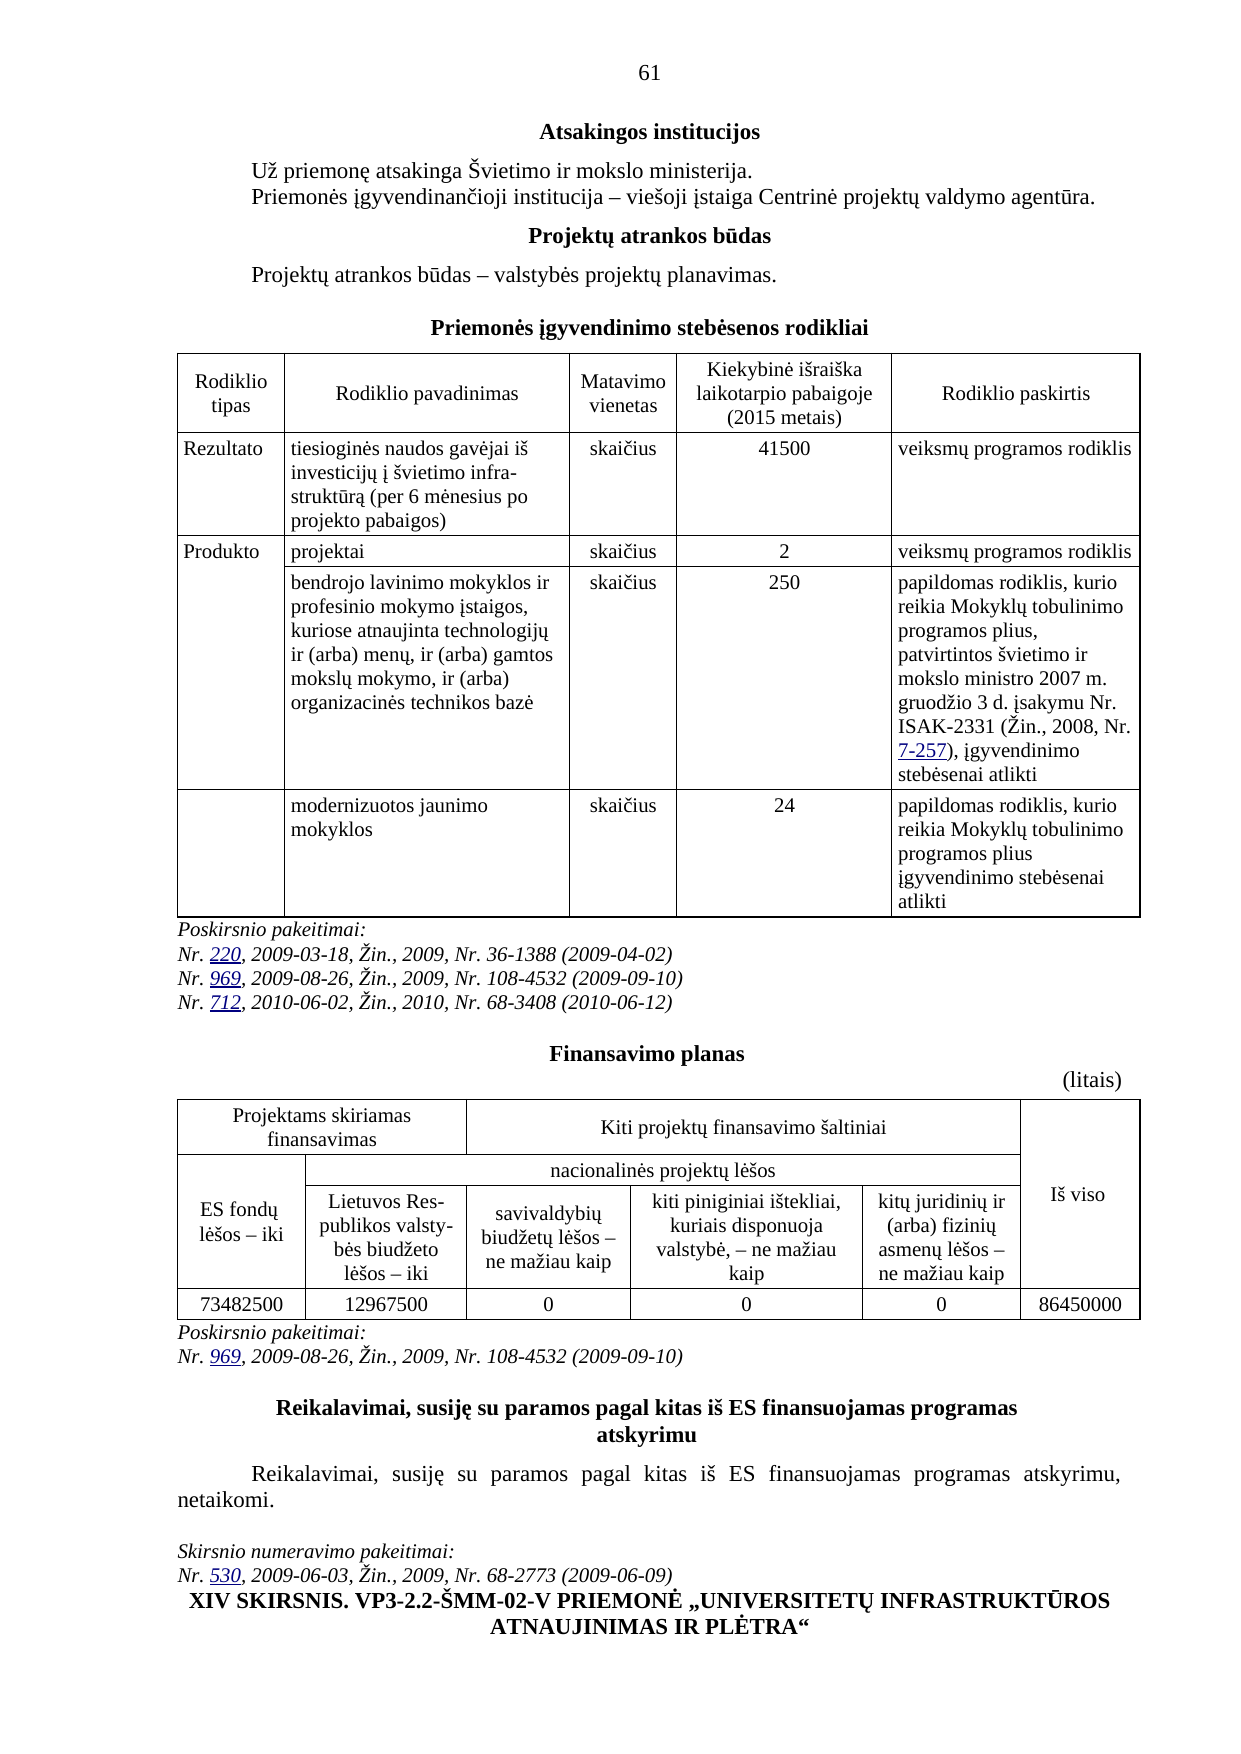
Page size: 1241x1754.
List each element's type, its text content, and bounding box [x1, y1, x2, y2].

table_cell kiti piniginiai ištekliai, kuriais disponuoja valstybė, – ne mažiau kaip [631, 1186, 862, 1288]
table_cell skaičius [570, 433, 676, 535]
table_cell Rezultato [178, 433, 284, 535]
table_cell projektai [285, 536, 569, 566]
table_header Kiti projektų finansavimo šaltiniai [467, 1100, 1020, 1154]
table_header Matavimo vienetas [570, 354, 676, 432]
subtitle XIV SKIRSNIS. VP3-2.2-šMM-02-V PRIEMONĖ „UNIVERSITETŲ INFRASTRUKTŪRos atnaujinimas ir plėtra“ [177, 1587, 1122, 1639]
text Priemonės įgyvendinimo stebėsenos rodikliai [177, 314, 1122, 340]
text Nr. 530, 2009-06-03, Žin., 2009, Nr. 68-2773 (2009-06-09) [177, 1563, 1122, 1587]
table_cell 73482500 [178, 1289, 305, 1319]
table_cell veiksmų programos rodiklis [892, 536, 1139, 566]
table_cell Produkto [178, 536, 284, 789]
table_cell 12967500 [306, 1289, 466, 1319]
table_cell papildomas rodiklis, kurio reikia Mokyklų tobulinimo programos plius įgyvendinimo stebėsenai atlikti [892, 790, 1139, 916]
table_cell Lietuvos Res­publikos valsty­bės biudžeto lėšos – iki [306, 1186, 466, 1288]
table_cell 24 [677, 790, 891, 916]
text (litais) [177, 1066, 1122, 1093]
table_cell tiesioginės naudos gavėjai iš investicijų į švietimo infra­struktūrą (per 6 mėnesius po projekto pabaigos) [285, 433, 569, 535]
text Projektų atrankos būdas – valstybės projektų planavimas. [177, 261, 1122, 287]
table_cell skaičius [570, 790, 676, 916]
table_cell veiksmų programos rodiklis [892, 433, 1139, 535]
table_cell 86450000 [1021, 1289, 1139, 1319]
table_cell kitų juridinių ir (arba) fizinių asmenų lėšos – ne mažiau kaip [863, 1186, 1020, 1288]
text Skirsnio numeravimo pakeitimai: [177, 1539, 1122, 1563]
table_cell 0 [863, 1289, 1020, 1319]
table_cell papildomas rodiklis, kurio reikia Mokyklų tobulinimo programos plius, patvirtintos švietimo ir mokslo ministro 2007 m. gruodžio 3 d. įsakymu Nr. ISAK-2331 (Žin., 2008, Nr. 7-257), įgyvendinimo stebėsenai atlikti [892, 567, 1139, 789]
text Nr. 969, 2009-08-26, Žin., 2009, Nr. 108-4532 (2009-09-10) [177, 1344, 1122, 1368]
table_header Rodiklio paskirtis [892, 354, 1139, 432]
table_cell 0 [467, 1289, 630, 1319]
table_cell 0 [631, 1289, 862, 1319]
table_header Rodiklio pavadinimas [285, 354, 569, 432]
text Projektų atrankos būdas [177, 222, 1122, 248]
text Reikalavimai, susiję su paramos pagal kitas iš ES finansuojamas programas atskyrimu, netaikomi. [177, 1460, 1122, 1512]
table_cell bendrojo lavinimo mokyklos ir profesinio mokymo įstaigos, kuriose atnaujinta technologijų ir (arba) menų, ir (arba) gamtos mokslų mokymo, ir (arba) organizacinės technikos bazė [285, 567, 569, 789]
table_header Projektams skiriamas finansavimas [178, 1100, 466, 1154]
table_cell [178, 790, 284, 916]
text Priemonės įgyvendinančioji institucija – viešoji įstaiga Centrinė projektų valdymo agentūra. [177, 183, 1122, 210]
text Už priemonę atsakinga Švietimo ir mokslo ministerija. [177, 157, 1122, 183]
table_header Rodiklio tipas [178, 354, 284, 432]
text Finansavimo planas [177, 1040, 1122, 1066]
table_cell ES fondų lėšos – iki [178, 1155, 305, 1288]
table_cell modernizuotos jaunimo mokyklos [285, 790, 569, 916]
text Nr. 220, 2009-03-18, Žin., 2009, Nr. 36-1388 (2009-04-02) [177, 941, 1122, 966]
text Reikalavimai, susiję su paramos pagal kitas iš ES finansuojamas programas atskyrimu [177, 1394, 1122, 1447]
text Nr. 712, 2010-06-02, Žin., 2010, Nr. 68-3408 (2010-06-12) [177, 989, 1122, 1014]
table_cell 250 [677, 567, 891, 789]
table_header Iš viso [1021, 1100, 1139, 1288]
table_header Kiekybinė išraiška laikotarpio pabaigoje (2015 metais) [677, 354, 891, 432]
table_cell nacionalinės projektų lėšos [306, 1155, 1020, 1185]
table_cell 2 [677, 536, 891, 566]
text Nr. 969, 2009-08-26, Žin., 2009, Nr. 108-4532 (2009-09-10) [177, 966, 1122, 989]
table_cell 41500 [677, 433, 891, 535]
text Poskirsnio pakeitimai: [177, 918, 1122, 941]
text Poskirsnio pakeitimai: [177, 1320, 1122, 1344]
table_cell skaičius [570, 536, 676, 566]
text Atsakingos institucijos [177, 118, 1122, 144]
table_cell skaičius [570, 567, 676, 789]
table_cell savivaldybių biudžetų lėšos – ne mažiau kaip [467, 1186, 630, 1288]
